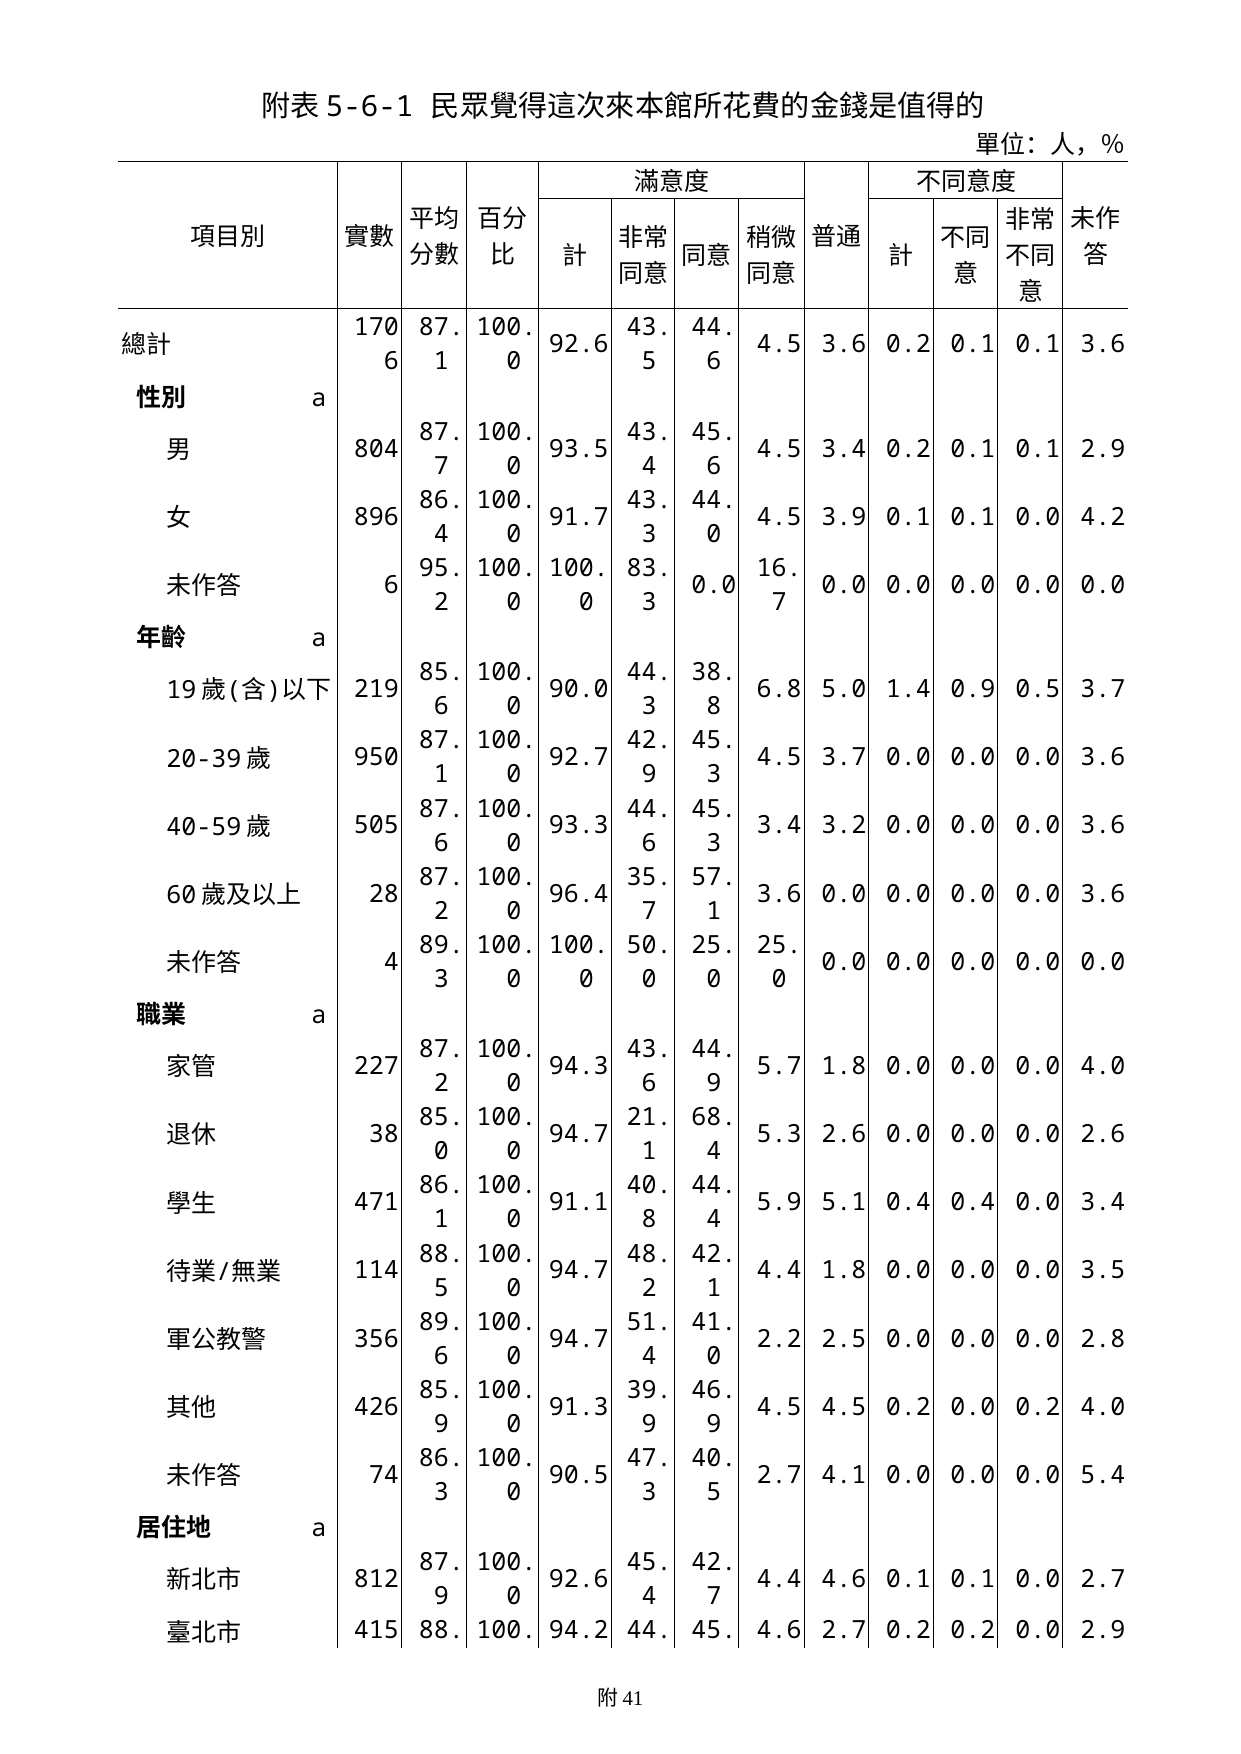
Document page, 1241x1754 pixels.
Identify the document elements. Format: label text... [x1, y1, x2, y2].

table_cell [539, 1508, 611, 1544]
table_cell 0.0 [934, 550, 997, 618]
table_cell 0.0 [934, 926, 997, 994]
table_cell 0.0 [998, 790, 1062, 858]
table_cell 0.0 [998, 722, 1062, 790]
table_cell 5.7 [739, 1031, 804, 1099]
table_cell 43.4 [612, 413, 674, 481]
table_cell 0.0 [934, 1235, 997, 1303]
table_cell 804 [338, 413, 401, 481]
table_cell [338, 618, 401, 654]
table_cell 426 [338, 1371, 401, 1439]
table_cell 95.2 [402, 550, 466, 618]
table_cell 100.0 [467, 858, 538, 926]
table_cell [805, 618, 868, 654]
table_cell 87.1 [402, 722, 466, 790]
table_cell 86.4 [402, 481, 466, 549]
table_cell 0.0 [1063, 550, 1128, 618]
table_cell 計 [869, 199, 933, 308]
table_cell 5.3 [739, 1099, 804, 1167]
table_cell 未作答 [118, 550, 337, 618]
table_cell 57.1 [675, 858, 738, 926]
table_cell 47.3 [612, 1440, 674, 1508]
table_cell 44. [612, 1612, 674, 1648]
table_cell 1.8 [805, 1235, 868, 1303]
table_cell 不同意 [934, 199, 997, 308]
table_cell 職業 a [118, 995, 337, 1031]
table_cell 100.0 [467, 722, 538, 790]
table_cell [1063, 995, 1128, 1031]
table_cell 43.3 [612, 481, 674, 549]
table_cell 5.4 [1063, 1440, 1128, 1508]
table_cell [338, 1508, 401, 1544]
table_cell 2.9 [1063, 413, 1128, 481]
table_cell 學生 [118, 1167, 337, 1235]
table_cell 91.3 [539, 1371, 611, 1439]
table_cell 0.1 [998, 309, 1062, 377]
table_cell 3.4 [805, 413, 868, 481]
table_cell 1.4 [869, 654, 933, 722]
table_cell 3.6 [1063, 722, 1128, 790]
table_cell 88.5 [402, 1235, 466, 1303]
table_cell 100.0 [467, 654, 538, 722]
table_cell 4.6 [739, 1612, 804, 1648]
table_cell [934, 1508, 997, 1544]
table_cell 87.2 [402, 1031, 466, 1099]
table_cell 505 [338, 790, 401, 858]
table_cell 0.0 [998, 1031, 1062, 1099]
table_cell 性別 a [118, 377, 337, 413]
table_cell [612, 618, 674, 654]
table_cell 0.0 [998, 1303, 1062, 1371]
table_cell 男 [118, 413, 337, 481]
table_cell 44.3 [612, 654, 674, 722]
table_cell 其他 [118, 1371, 337, 1439]
table_cell 43.6 [612, 1031, 674, 1099]
table_cell 471 [338, 1167, 401, 1235]
table_cell [869, 618, 933, 654]
table_cell 0.0 [934, 1303, 997, 1371]
table_cell 0.0 [998, 926, 1062, 994]
table_cell [869, 377, 933, 413]
table_cell 48.2 [612, 1235, 674, 1303]
table_cell 3.7 [1063, 654, 1128, 722]
table_cell 35.7 [612, 858, 674, 926]
table_cell 42.9 [612, 722, 674, 790]
table_cell 0.0 [934, 858, 997, 926]
table_cell 415 [338, 1612, 401, 1648]
table_cell 219 [338, 654, 401, 722]
table_cell 3.4 [1063, 1167, 1128, 1235]
table_cell [1063, 618, 1128, 654]
table_cell 5.1 [805, 1167, 868, 1235]
table_cell 100.0 [539, 926, 611, 994]
table_cell 未作答 [1063, 162, 1128, 308]
table_cell 3.6 [805, 309, 868, 377]
table_cell 2.7 [739, 1440, 804, 1508]
table_cell 4.4 [739, 1235, 804, 1303]
table_cell 28 [338, 858, 401, 926]
table_cell [739, 618, 804, 654]
table_cell 0.0 [934, 1099, 997, 1167]
table_cell 普通 [805, 162, 868, 308]
table_cell [612, 995, 674, 1031]
table_cell 待業/無業 [118, 1235, 337, 1303]
table_cell 非常同意 [612, 199, 674, 308]
table_cell 100.0 [467, 1303, 538, 1371]
table_cell 83.3 [612, 550, 674, 618]
table_cell 94.3 [539, 1031, 611, 1099]
table_cell 51.4 [612, 1303, 674, 1371]
table_cell [539, 618, 611, 654]
table_cell 0.2 [869, 309, 933, 377]
table_cell 100.0 [467, 1440, 538, 1508]
table_cell 退休 [118, 1099, 337, 1167]
table_cell 0.0 [934, 1371, 997, 1439]
table_cell 91.7 [539, 481, 611, 549]
table_cell 21.1 [612, 1099, 674, 1167]
table_cell [338, 995, 401, 1031]
table_cell 3.4 [739, 790, 804, 858]
table_cell [675, 618, 738, 654]
table_cell 新北市 [118, 1544, 337, 1612]
table_cell 0.9 [934, 654, 997, 722]
table_cell 86.3 [402, 1440, 466, 1508]
table_cell 100.0 [467, 1544, 538, 1612]
table_cell 91.1 [539, 1167, 611, 1235]
table_cell 90.5 [539, 1440, 611, 1508]
table_cell 0.0 [869, 1235, 933, 1303]
table_cell 2.2 [739, 1303, 804, 1371]
table_cell 軍公教警 [118, 1303, 337, 1371]
table_cell 44.6 [675, 309, 738, 377]
table_cell 6 [338, 550, 401, 618]
table_cell 92.7 [539, 722, 611, 790]
table_cell 3.5 [1063, 1235, 1128, 1303]
table_cell 0.0 [998, 1440, 1062, 1508]
table_cell 227 [338, 1031, 401, 1099]
table_cell 0.0 [934, 722, 997, 790]
table_cell 100. [467, 1612, 538, 1648]
table_cell 未作答 [118, 1440, 337, 1508]
table_cell 25.0 [675, 926, 738, 994]
table_cell 4.2 [1063, 481, 1128, 549]
table_cell 92.6 [539, 1544, 611, 1612]
table_cell 38.8 [675, 654, 738, 722]
table_cell [675, 995, 738, 1031]
table_cell 0.1 [934, 1544, 997, 1612]
table_cell 94.7 [539, 1303, 611, 1371]
table_cell 38 [338, 1099, 401, 1167]
table_cell 3.2 [805, 790, 868, 858]
table_cell 94.2 [539, 1612, 611, 1648]
table_cell 家管 [118, 1031, 337, 1099]
table_cell [338, 377, 401, 413]
table_cell 0.2 [869, 1371, 933, 1439]
table_cell 0.5 [998, 654, 1062, 722]
table_cell [675, 377, 738, 413]
table_cell 100.0 [467, 1235, 538, 1303]
table_cell 實數 [338, 162, 401, 308]
table_cell 0.1 [998, 413, 1062, 481]
table_cell 100.0 [467, 790, 538, 858]
table_cell 4.5 [739, 413, 804, 481]
table_cell 0.0 [998, 1612, 1062, 1648]
table_cell 100.0 [467, 309, 538, 377]
table_cell [467, 618, 538, 654]
table_cell 0.1 [934, 309, 997, 377]
table_cell [998, 1508, 1062, 1544]
table_cell [739, 1508, 804, 1544]
table_cell [1063, 377, 1128, 413]
table_cell 46.9 [675, 1371, 738, 1439]
table_cell 5.9 [739, 1167, 804, 1235]
table_cell 40.8 [612, 1167, 674, 1235]
table_cell 總計 [118, 309, 337, 377]
table_cell 812 [338, 1544, 401, 1612]
table_cell 女 [118, 481, 337, 549]
table_cell 4.5 [739, 722, 804, 790]
table_cell 0.0 [869, 550, 933, 618]
table_cell 臺北市 [118, 1612, 337, 1648]
table_cell 平均分數 [402, 162, 466, 308]
table_cell 4.5 [739, 1371, 804, 1439]
table_cell 94.7 [539, 1235, 611, 1303]
table_cell 100.0 [467, 550, 538, 618]
table_cell 0.0 [998, 1544, 1062, 1612]
table_cell 100.0 [467, 1371, 538, 1439]
table_cell 100.0 [467, 1031, 538, 1099]
table_cell [675, 1508, 738, 1544]
table_cell [934, 377, 997, 413]
table_cell 未作答 [118, 926, 337, 994]
table_cell 85.0 [402, 1099, 466, 1167]
table_cell 0.4 [934, 1167, 997, 1235]
table_cell 計 [539, 199, 611, 308]
table_cell 同意 [675, 199, 738, 308]
table_cell 0.0 [998, 1167, 1062, 1235]
table_cell 0.0 [675, 550, 738, 618]
table_cell 45. [675, 1612, 738, 1648]
table_cell 100.0 [467, 1099, 538, 1167]
table_cell 356 [338, 1303, 401, 1371]
table_cell 950 [338, 722, 401, 790]
table_cell 92.6 [539, 309, 611, 377]
table_cell [805, 995, 868, 1031]
table_cell 39.9 [612, 1371, 674, 1439]
table_cell 0.0 [869, 1031, 933, 1099]
table_cell 0.0 [934, 1440, 997, 1508]
table_cell [1063, 1508, 1128, 1544]
table_cell 45.3 [675, 790, 738, 858]
table_cell [998, 995, 1062, 1031]
table_cell 85.6 [402, 654, 466, 722]
table_cell 16.7 [739, 550, 804, 618]
table_cell [467, 995, 538, 1031]
table_cell 0.2 [998, 1371, 1062, 1439]
table_cell 0.0 [869, 790, 933, 858]
table_cell 0.0 [869, 1440, 933, 1508]
table_cell 0.0 [805, 858, 868, 926]
table_cell 100.0 [467, 926, 538, 994]
table_cell 0.1 [869, 481, 933, 549]
table_cell 2.6 [1063, 1099, 1128, 1167]
table_cell [805, 377, 868, 413]
table_cell 40.5 [675, 1440, 738, 1508]
table_cell 0.2 [869, 413, 933, 481]
table_cell [402, 618, 466, 654]
table_cell 3.6 [1063, 309, 1128, 377]
table_cell 5.0 [805, 654, 868, 722]
table_cell 45.3 [675, 722, 738, 790]
table_cell 96.4 [539, 858, 611, 926]
table_cell 稍微同意 [739, 199, 804, 308]
table_cell 0.0 [869, 858, 933, 926]
table_cell 94.7 [539, 1099, 611, 1167]
table_cell 0.1 [934, 481, 997, 549]
table_cell 40-59歲 [118, 790, 337, 858]
table_cell 86.1 [402, 1167, 466, 1235]
table_cell 60歲及以上 [118, 858, 337, 926]
table_cell 0.0 [869, 1303, 933, 1371]
table_cell 4.1 [805, 1440, 868, 1508]
table_cell 100.0 [467, 481, 538, 549]
table_cell [869, 1508, 933, 1544]
table_cell [934, 618, 997, 654]
table_cell 2.8 [1063, 1303, 1128, 1371]
table_cell 87.6 [402, 790, 466, 858]
table_cell 0.0 [934, 790, 997, 858]
table_cell 100.0 [467, 413, 538, 481]
table_cell 0.0 [998, 1235, 1062, 1303]
table_cell 4.5 [739, 309, 804, 377]
table_cell 0.0 [869, 1099, 933, 1167]
table_cell 87.9 [402, 1544, 466, 1612]
table_cell 2.7 [805, 1612, 868, 1648]
table_cell 41.0 [675, 1303, 738, 1371]
table_cell 87.7 [402, 413, 466, 481]
table_cell 45.6 [675, 413, 738, 481]
table_cell 44.9 [675, 1031, 738, 1099]
table_cell 0.0 [998, 481, 1062, 549]
table_cell 1.8 [805, 1031, 868, 1099]
table_cell [805, 1508, 868, 1544]
table_cell 3.6 [739, 858, 804, 926]
table_cell 85.9 [402, 1371, 466, 1439]
table_cell [739, 995, 804, 1031]
table_cell 百分比 [467, 162, 538, 308]
table_cell 2.5 [805, 1303, 868, 1371]
table_cell 3.6 [1063, 858, 1128, 926]
table_cell 3.6 [1063, 790, 1128, 858]
table_cell 0.0 [934, 1031, 997, 1099]
table_cell 74 [338, 1440, 401, 1508]
table_header 附表5-6-1 民眾覺得這次來本館所花費的金錢是值得的 [118, 82, 1128, 124]
table_cell 4.6 [805, 1544, 868, 1612]
table_cell 單位：人，％ [118, 125, 1128, 161]
table_cell [467, 1508, 538, 1544]
table_cell 100.0 [539, 550, 611, 618]
table_cell 4.4 [739, 1544, 804, 1612]
table_cell 89.6 [402, 1303, 466, 1371]
table_cell 項目別 [118, 162, 337, 308]
table_cell 2.7 [1063, 1544, 1128, 1612]
table_cell 45.4 [612, 1544, 674, 1612]
table_cell [402, 995, 466, 1031]
table_cell [934, 995, 997, 1031]
table_cell 4.5 [805, 1371, 868, 1439]
table_cell 非常不同意 [998, 199, 1062, 308]
table_cell 2.9 [1063, 1612, 1128, 1648]
table_cell 3.9 [805, 481, 868, 549]
table_cell 50.0 [612, 926, 674, 994]
table_cell 0.2 [869, 1612, 933, 1648]
table_cell 4.5 [739, 481, 804, 549]
table_cell 89.3 [402, 926, 466, 994]
table_cell 1706 [338, 309, 401, 377]
table_cell 4.0 [1063, 1031, 1128, 1099]
table_cell [467, 377, 538, 413]
table_cell [612, 1508, 674, 1544]
table_cell 不同意度 [869, 162, 1062, 198]
table_cell 4 [338, 926, 401, 994]
table_cell 0.1 [869, 1544, 933, 1612]
table_cell 44.0 [675, 481, 738, 549]
table_cell [402, 377, 466, 413]
table_cell 90.0 [539, 654, 611, 722]
table_cell 93.5 [539, 413, 611, 481]
table_cell 0.2 [934, 1612, 997, 1648]
table_cell [612, 377, 674, 413]
table_cell 滿意度 [539, 162, 804, 198]
table_cell 44.6 [612, 790, 674, 858]
table_cell 0.4 [869, 1167, 933, 1235]
table_cell [998, 377, 1062, 413]
table_cell 42.1 [675, 1235, 738, 1303]
table_cell 44.4 [675, 1167, 738, 1235]
table_cell 43.5 [612, 309, 674, 377]
table_cell 0.0 [805, 926, 868, 994]
table_cell 93.3 [539, 790, 611, 858]
table_cell 0.0 [1063, 926, 1128, 994]
table_cell 19歲(含)以下 [118, 654, 337, 722]
table_cell 0.0 [998, 858, 1062, 926]
table_cell 0.0 [805, 550, 868, 618]
table_cell 42.7 [675, 1544, 738, 1612]
table_cell 0.1 [934, 413, 997, 481]
table_cell [998, 618, 1062, 654]
table_cell 年齡 a [118, 618, 337, 654]
table_cell 20-39歲 [118, 722, 337, 790]
table_cell [402, 1508, 466, 1544]
table_cell 68.4 [675, 1099, 738, 1167]
table_cell 0.0 [998, 550, 1062, 618]
table_cell [869, 995, 933, 1031]
table_cell 0.0 [869, 926, 933, 994]
table_cell 88. [402, 1612, 466, 1648]
table_cell 25.0 [739, 926, 804, 994]
table_cell 4.0 [1063, 1371, 1128, 1439]
table_cell [739, 377, 804, 413]
table_cell 100.0 [467, 1167, 538, 1235]
table_cell [539, 995, 611, 1031]
table_cell 3.7 [805, 722, 868, 790]
table_cell 居住地 a [118, 1508, 337, 1544]
table_cell 0.0 [998, 1099, 1062, 1167]
table_cell 0.0 [869, 722, 933, 790]
table_cell 2.6 [805, 1099, 868, 1167]
table_cell 6.8 [739, 654, 804, 722]
table_cell 114 [338, 1235, 401, 1303]
table_cell 87.2 [402, 858, 466, 926]
table_cell 896 [338, 481, 401, 549]
table_cell [539, 377, 611, 413]
table_cell 87.1 [402, 309, 466, 377]
